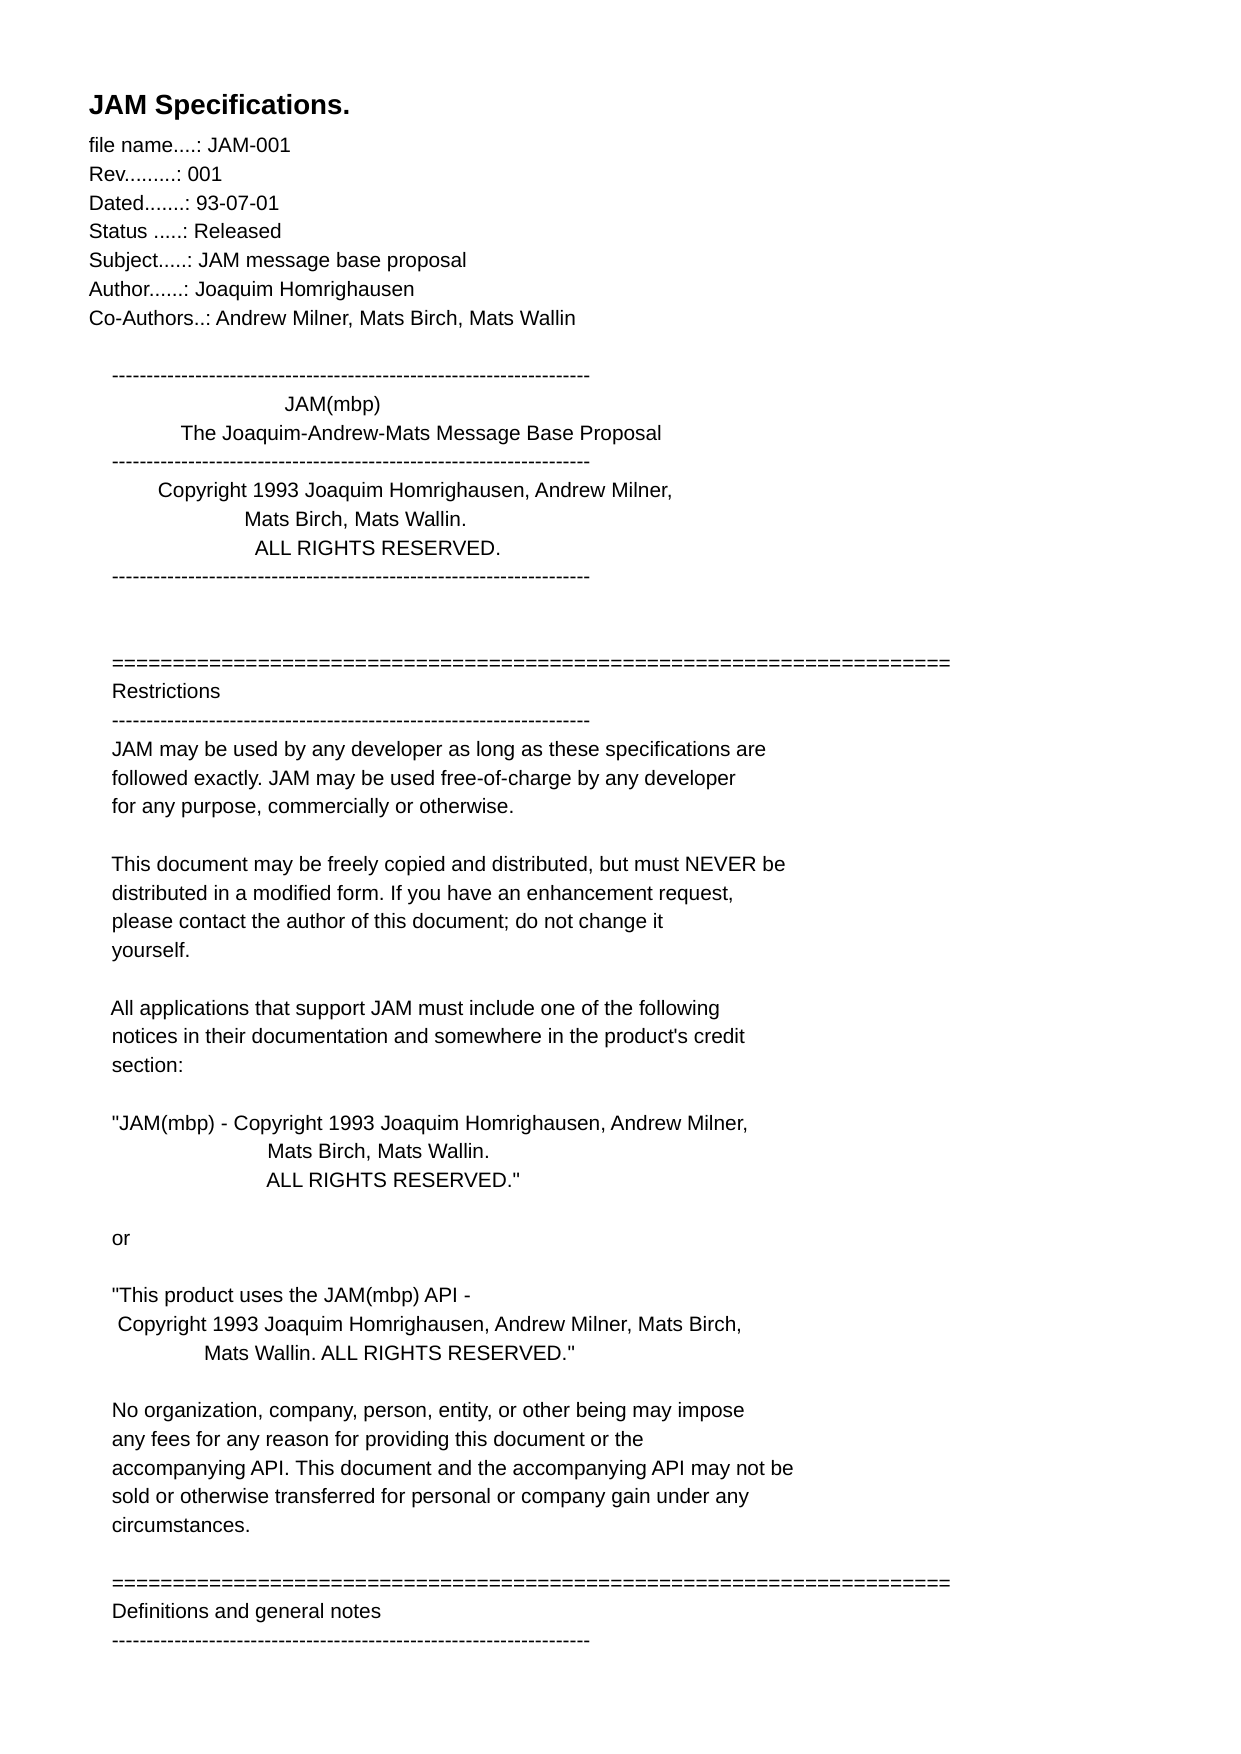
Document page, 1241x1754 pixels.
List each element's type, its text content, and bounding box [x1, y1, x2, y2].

text accompanying API. This document and the accompanying API may not be [88, 1455, 1152, 1479]
text any fees for any reason for providing this document or the [88, 1427, 1152, 1451]
text All applications that support JAM must include one of the following [88, 995, 1152, 1019]
text No organization, company, person, entity, or other being may impose [88, 1398, 1152, 1422]
text --------------------------------------------------------------------- [88, 449, 1152, 473]
text Status .....: Released [88, 219, 1152, 243]
text "JAM(mbp) - Copyright 1993 Joaquim Homrighausen, Andrew Milner, [88, 1110, 1152, 1134]
text The Joaquim-Andrew-Mats Message Base Proposal [88, 420, 1152, 444]
text --------------------------------------------------------------------- [88, 564, 1152, 588]
text sold or otherwise transferred for personal or company gain under any [88, 1484, 1152, 1508]
text --------------------------------------------------------------------- [88, 363, 1152, 387]
text distributed in a modified form. If you have an enhancement request, [88, 880, 1152, 904]
text Definitions and general notes [88, 1599, 1152, 1623]
subtitle JAM Specifications. [88, 88, 1152, 120]
text JAM may be used by any developer as long as these specifications are [88, 737, 1152, 761]
text Copyright 1993 Joaquim Homrighausen, Andrew Milner, [88, 478, 1152, 502]
text please contact the author of this document; do not change it [88, 909, 1152, 933]
text Restrictions [88, 679, 1152, 703]
text Copyright 1993 Joaquim Homrighausen, Andrew Milner, Mats Birch, [88, 1312, 1152, 1336]
text JAM(mbp) [88, 392, 1152, 416]
text section: [88, 1053, 1152, 1077]
text Author......: Joaquim Homrighausen [88, 277, 1152, 301]
text followed exactly. JAM may be used free-of-charge by any developer [88, 765, 1152, 789]
text Mats Birch, Mats Wallin. [88, 507, 1152, 531]
text This document may be freely copied and distributed, but must NEVER be [88, 852, 1152, 876]
text yourself. [88, 938, 1152, 962]
text Co-Authors..: Andrew Milner, Mats Birch, Mats Wallin [88, 305, 1152, 329]
text or [88, 1225, 1152, 1249]
text ===================================================================== [88, 1570, 1152, 1594]
text circumstances. [88, 1513, 1152, 1537]
text Mats Wallin. ALL RIGHTS RESERVED." [88, 1340, 1152, 1364]
text ALL RIGHTS RESERVED. [88, 535, 1152, 559]
text file name....: JAM-001 [88, 133, 1152, 157]
text Subject.....: JAM message base proposal [88, 248, 1152, 272]
text ALL RIGHTS RESERVED." [88, 1168, 1152, 1192]
text --------------------------------------------------------------------- [88, 1628, 1152, 1652]
text notices in their documentation and somewhere in the product's credit [88, 1024, 1152, 1048]
text "This product uses the JAM(mbp) API - [88, 1283, 1152, 1307]
text --------------------------------------------------------------------- [88, 708, 1152, 732]
text Dated.......: 93-07-01 [88, 190, 1152, 214]
text Mats Birch, Mats Wallin. [88, 1139, 1152, 1163]
text ===================================================================== [88, 650, 1152, 674]
text Rev.........: 001 [88, 162, 1152, 186]
text for any purpose, commercially or otherwise. [88, 794, 1152, 818]
